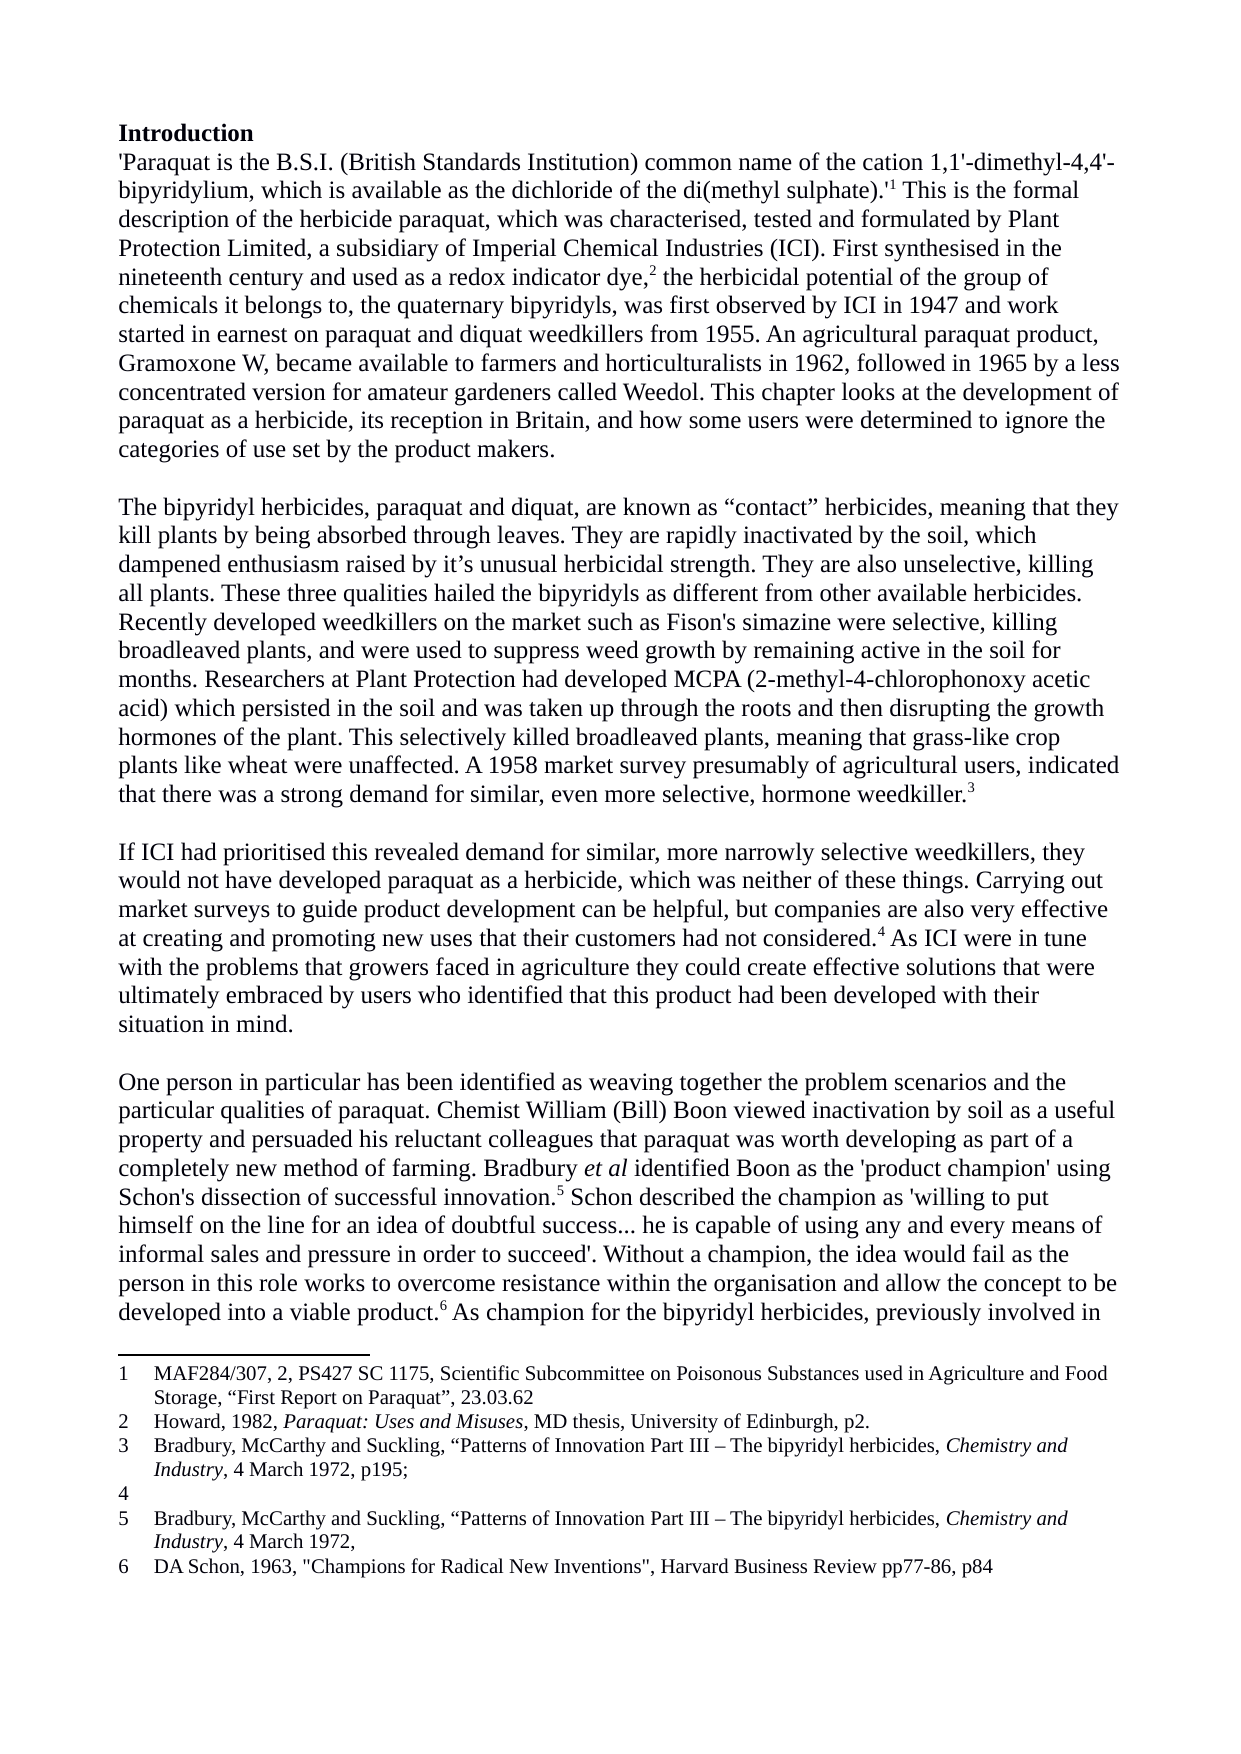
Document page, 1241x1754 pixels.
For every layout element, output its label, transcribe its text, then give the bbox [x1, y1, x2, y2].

text 'Paraquat is the B.S.I. (British Standards Institution) common name of the cation 1,1'-dimethyl-4,4'-bipyridylium, which is available as the dichloride of the di(methyl sulphate).' This is the formal description of the herbicide paraquat, which was characterised, tested and formulated by Plant Protection Limited, a subsidiary of Imperial Chemical Industries (ICI). First synthesised in the nineteenth century and used as a redox indicator dye, the herbicidal potential of the group of chemicals it belongs to, the quaternary bipyridyls, was first observed by ICI in 1947 and work started in earnest on paraquat and diquat weedkillers from 1955. An agricultural paraquat product, Gramoxone W, became available to farmers and horticulturalists in 1962, followed in 1965 by a less concentrated version for amateur gardeners called Weedol. This chapter looks at the development of paraquat as a herbicide, its reception in Britain, and how some users were determined to ignore the categories of use set by the product makers. [118, 147, 1122, 463]
text One person in particular has been identified as weaving together the problem scenarios and the particular qualities of paraquat. Chemist William (Bill) Boon viewed inactivation by soil as a useful property and persuaded his reluctant colleagues that paraquat was worth developing as part of a completely new method of farming. Bradbury et al identified Boon as the 'product champion' using Schon's dissection of successful innovation. Schon described the champion as 'willing to put himself on the line for an idea of doubtful success... he is capable of using any and every means of informal sales and pressure in order to succeed'. Without a champion, the idea would fail as the person in this role works to overcome resistance within the organisation and allow the concept to be developed into a viable product. As champion for the bipyridyl herbicides, previously involved in [118, 1067, 1122, 1326]
text Bradbury, McCarthy and Suckling, “Patterns of Innovation Part III – The bipyridyl herbicides, Chemistry and Industry, 4 March 1972, [118, 1505, 1122, 1553]
text If ICI had prioritised this revealed demand for similar, more narrowly selective weedkillers, they would not have developed paraquat as a herbicide, which was neither of these things. Carrying out market surveys to guide product development can be helpful, but companies are also very effective at creating and promoting new uses that their customers had not considered. As ICI were in tune with the problems that growers faced in agriculture they could create effective solutions that were ultimately embraced by users who identified that this product had been developed with their situation in mind. [118, 837, 1122, 1038]
text DA Schon, 1963, "Champions for Radical New Inventions", Harvard Business Review pp77-86, p84 [118, 1553, 1122, 1578]
text MAF284/307, 2, PS427 SC 1175, Scientific Subcommittee on Poisonous Substances used in Agriculture and Food Storage, “First Report on Paraquat”, 23.03.62 [118, 1361, 1122, 1409]
text Bradbury, McCarthy and Suckling, “Patterns of Innovation Part III – The bipyridyl herbicides, Chemistry and Industry, 4 March 1972, p195; [118, 1433, 1122, 1481]
text The bipyridyl herbicides, paraquat and diquat, are known as “contact” herbicides, meaning that they kill plants by being absorbed through leaves. They are rapidly inactivated by the soil, which dampened enthusiasm raised by it’s unusual herbicidal strength. They are also unselective, killing all plants. These three qualities hailed the bipyridyls as different from other available herbicides. Recently developed weedkillers on the market such as Fison's simazine were selective, killing broadleaved plants, and were used to suppress weed growth by remaining active in the soil for months. Researchers at Plant Protection had developed MCPA (2-methyl-4-chlorophonoxy acetic acid) which persisted in the soil and was taken up through the roots and then disrupting the growth hormones of the plant. This selectively killed broadleaved plants, meaning that grass-like crop plants like wheat were unaffected. A 1958 market survey presumably of agricultural users, indicated that there was a strong demand for similar, even more selective, hormone weedkiller. [118, 492, 1122, 808]
text Introduction [118, 118, 1122, 147]
text Howard, 1982, Paraquat: Uses and Misuses, MD thesis, University of Edinburgh, p2. [118, 1409, 1122, 1433]
